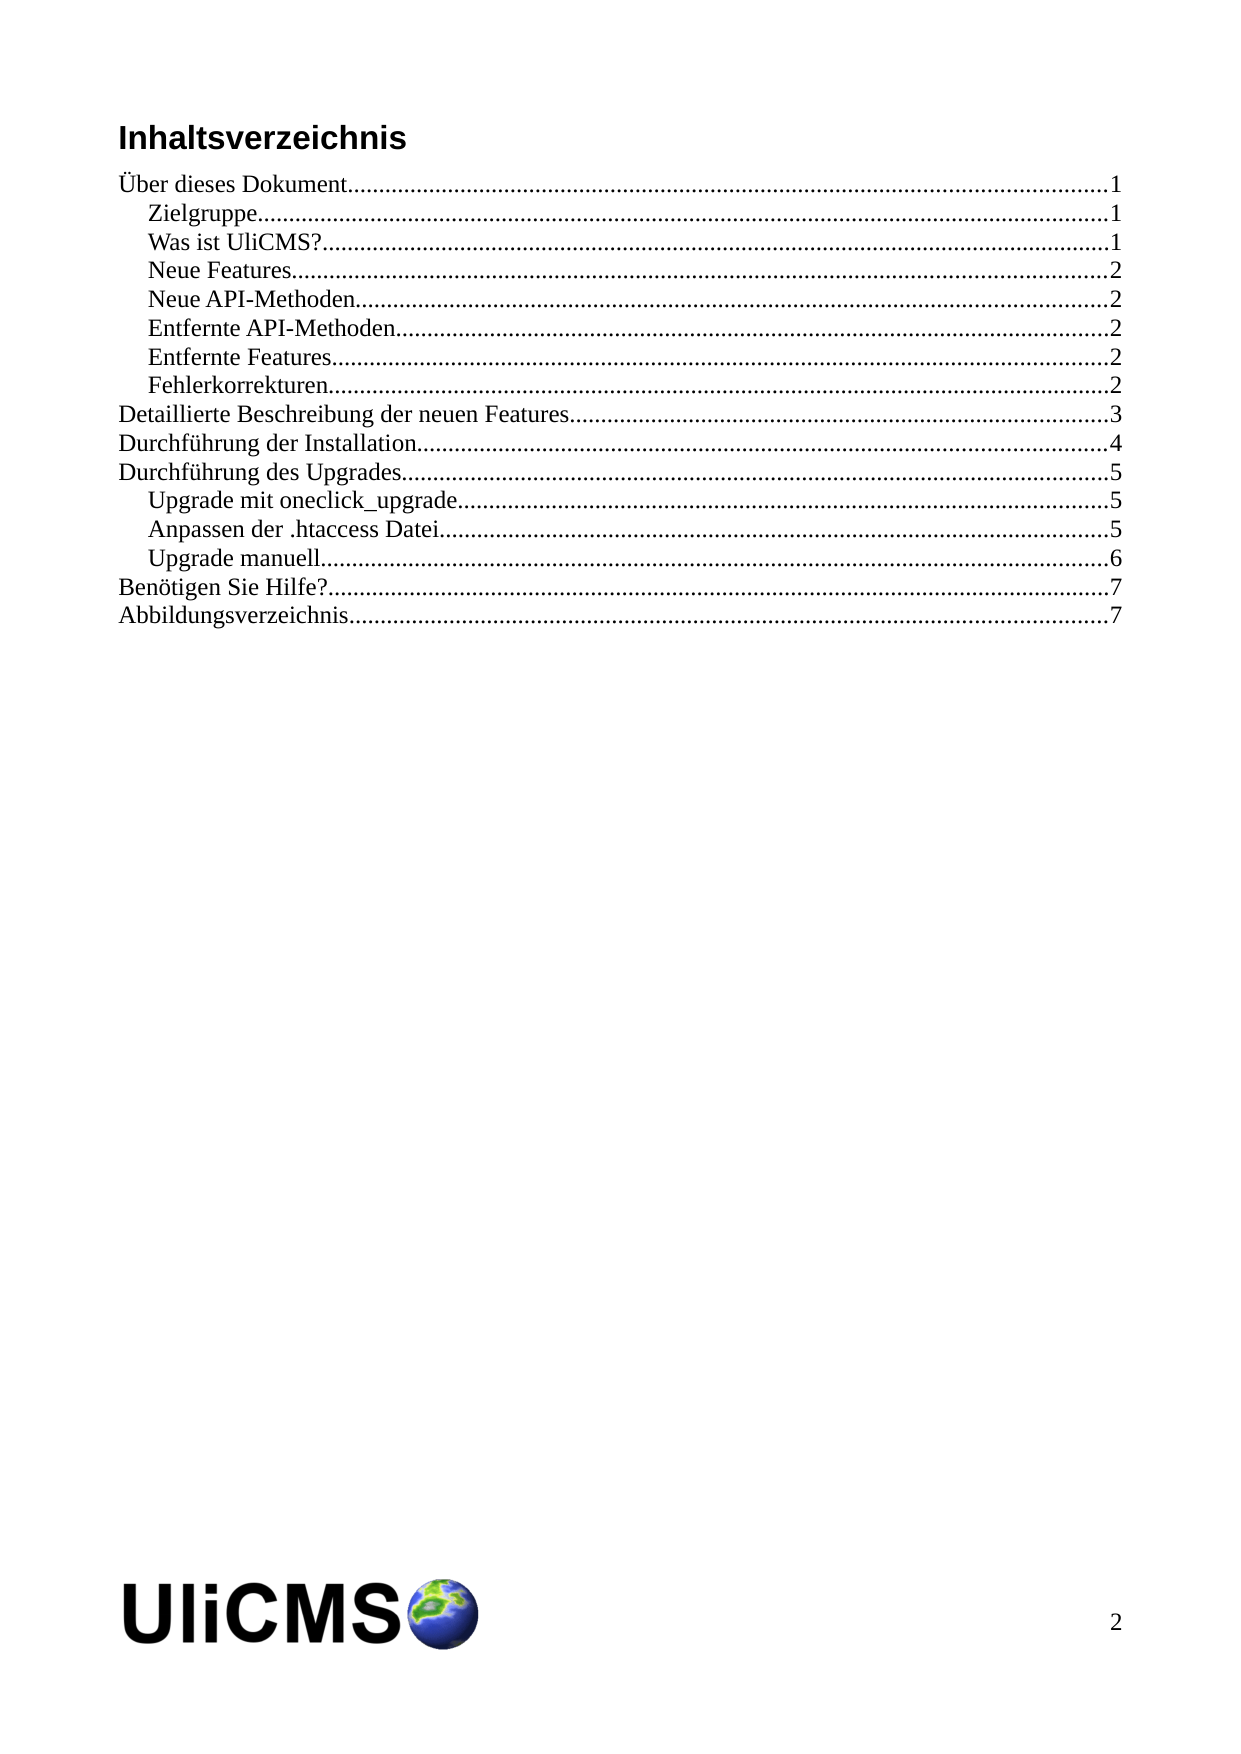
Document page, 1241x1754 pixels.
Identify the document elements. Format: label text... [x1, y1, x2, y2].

text Was ist UliCMS? 1 [148, 227, 1122, 255]
picture [118, 1578, 479, 1652]
text Zielgruppe 1 [148, 198, 1122, 227]
subtitle Inhaltsverzeichnis [118, 118, 1122, 157]
text Anpassen der .htaccess Datei 5 [148, 514, 1122, 543]
text Upgrade mit oneclick_upgrade 5 [148, 485, 1122, 514]
text Abbildungsverzeichnis 7 [118, 600, 1122, 629]
text Durchführung der Installation 4 [118, 428, 1122, 457]
text Durchführung des Upgrades 5 [118, 457, 1122, 485]
text Entfernte Features 2 [148, 342, 1122, 370]
text Entfernte API-Methoden 2 [148, 313, 1122, 342]
text Neue Features 2 [148, 255, 1122, 284]
text Fehlerkorrekturen 2 [148, 370, 1122, 399]
text Benötigen Sie Hilfe? 7 [118, 572, 1122, 600]
text Neue API-Methoden 2 [148, 284, 1122, 313]
text Detaillierte Beschreibung der neuen Features 3 [118, 399, 1122, 428]
text Über dieses Dokument 1 [118, 169, 1122, 198]
text Upgrade manuell 6 [148, 543, 1122, 572]
